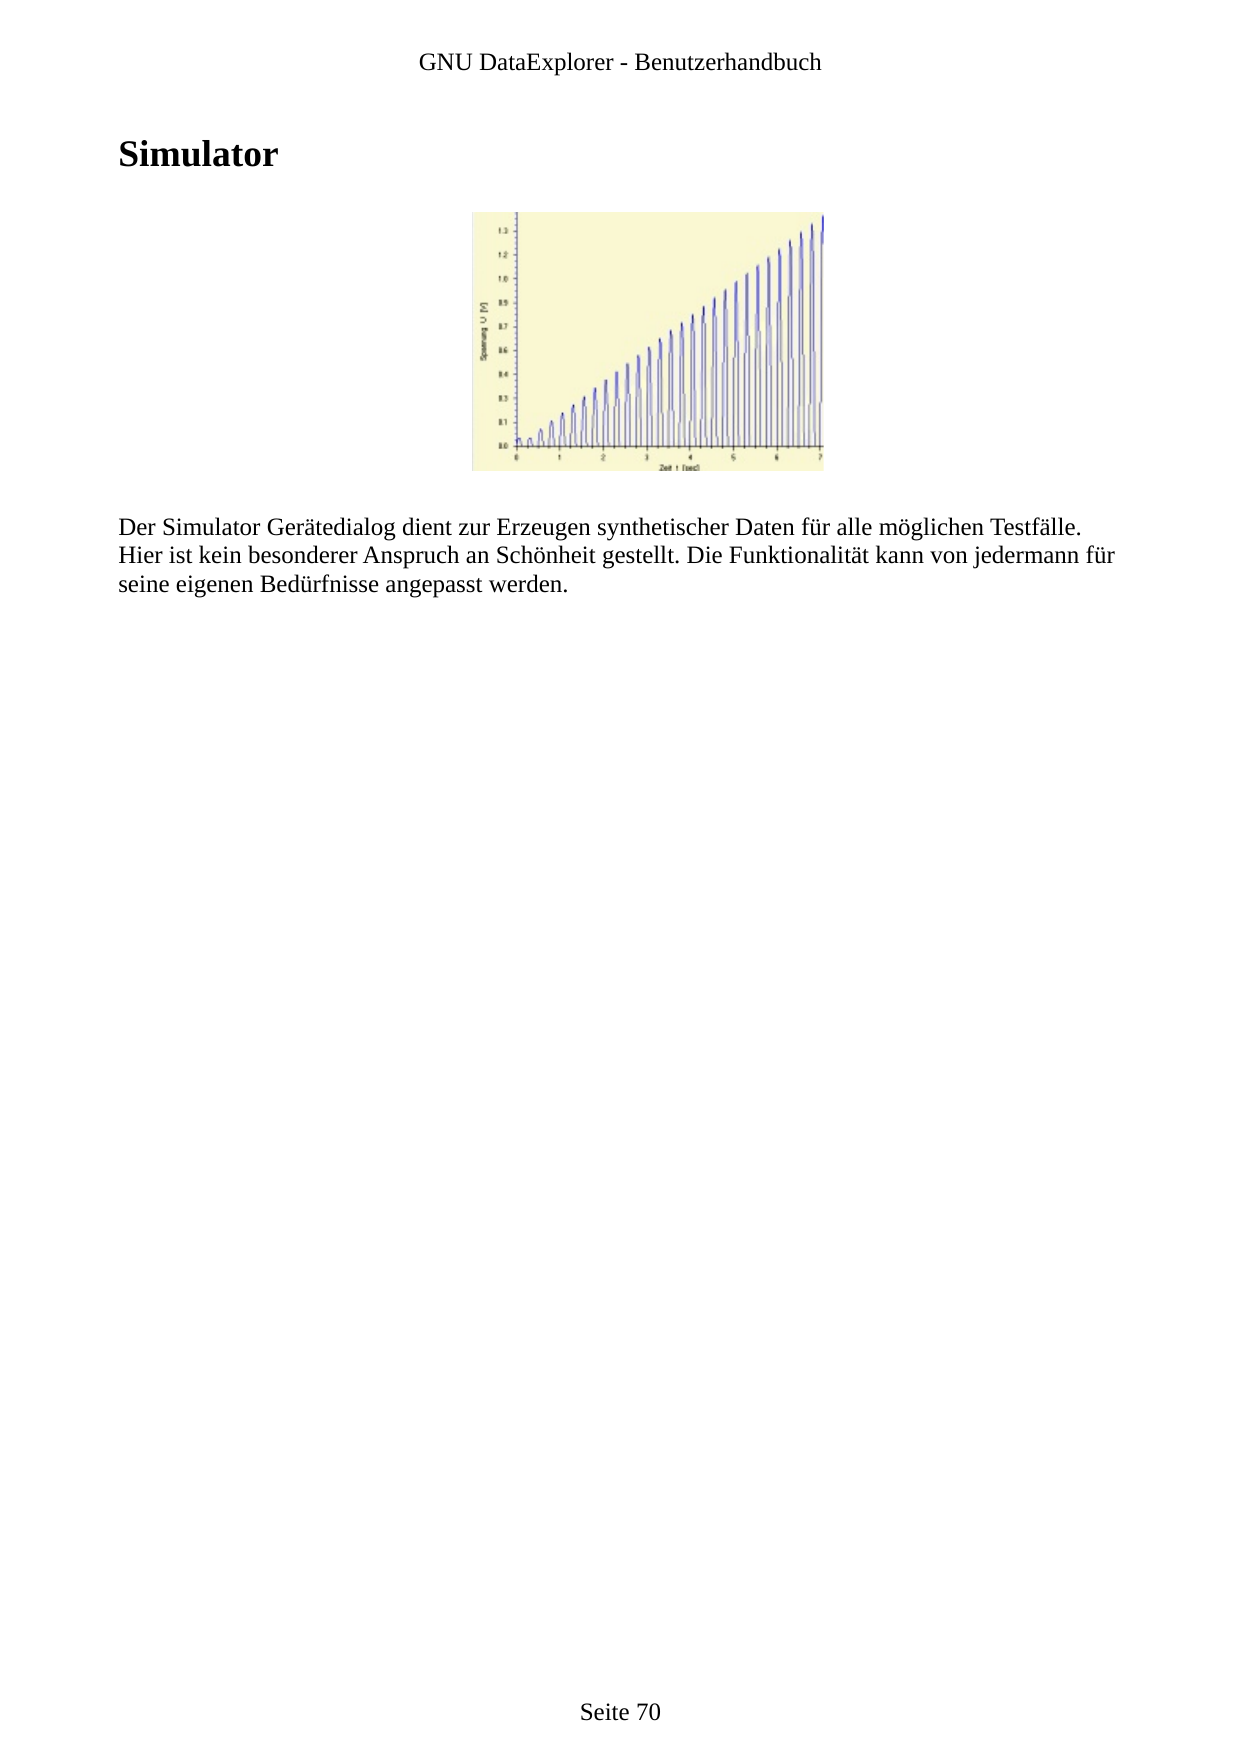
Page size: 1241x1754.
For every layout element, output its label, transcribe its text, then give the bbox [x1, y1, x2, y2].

subtitle Simulator [118, 131, 1122, 174]
text Der Simulator Gerätedialog dient zur Erzeugen synthetischer Daten für alle möglichen Testfälle. Hier ist kein besonderer Anspruch an Schönheit gestellt. Die Funktionalität kann von jedermann für seine eigenen Bedürfnisse angepasst werden. [118, 512, 1122, 598]
picture [472, 212, 824, 471]
